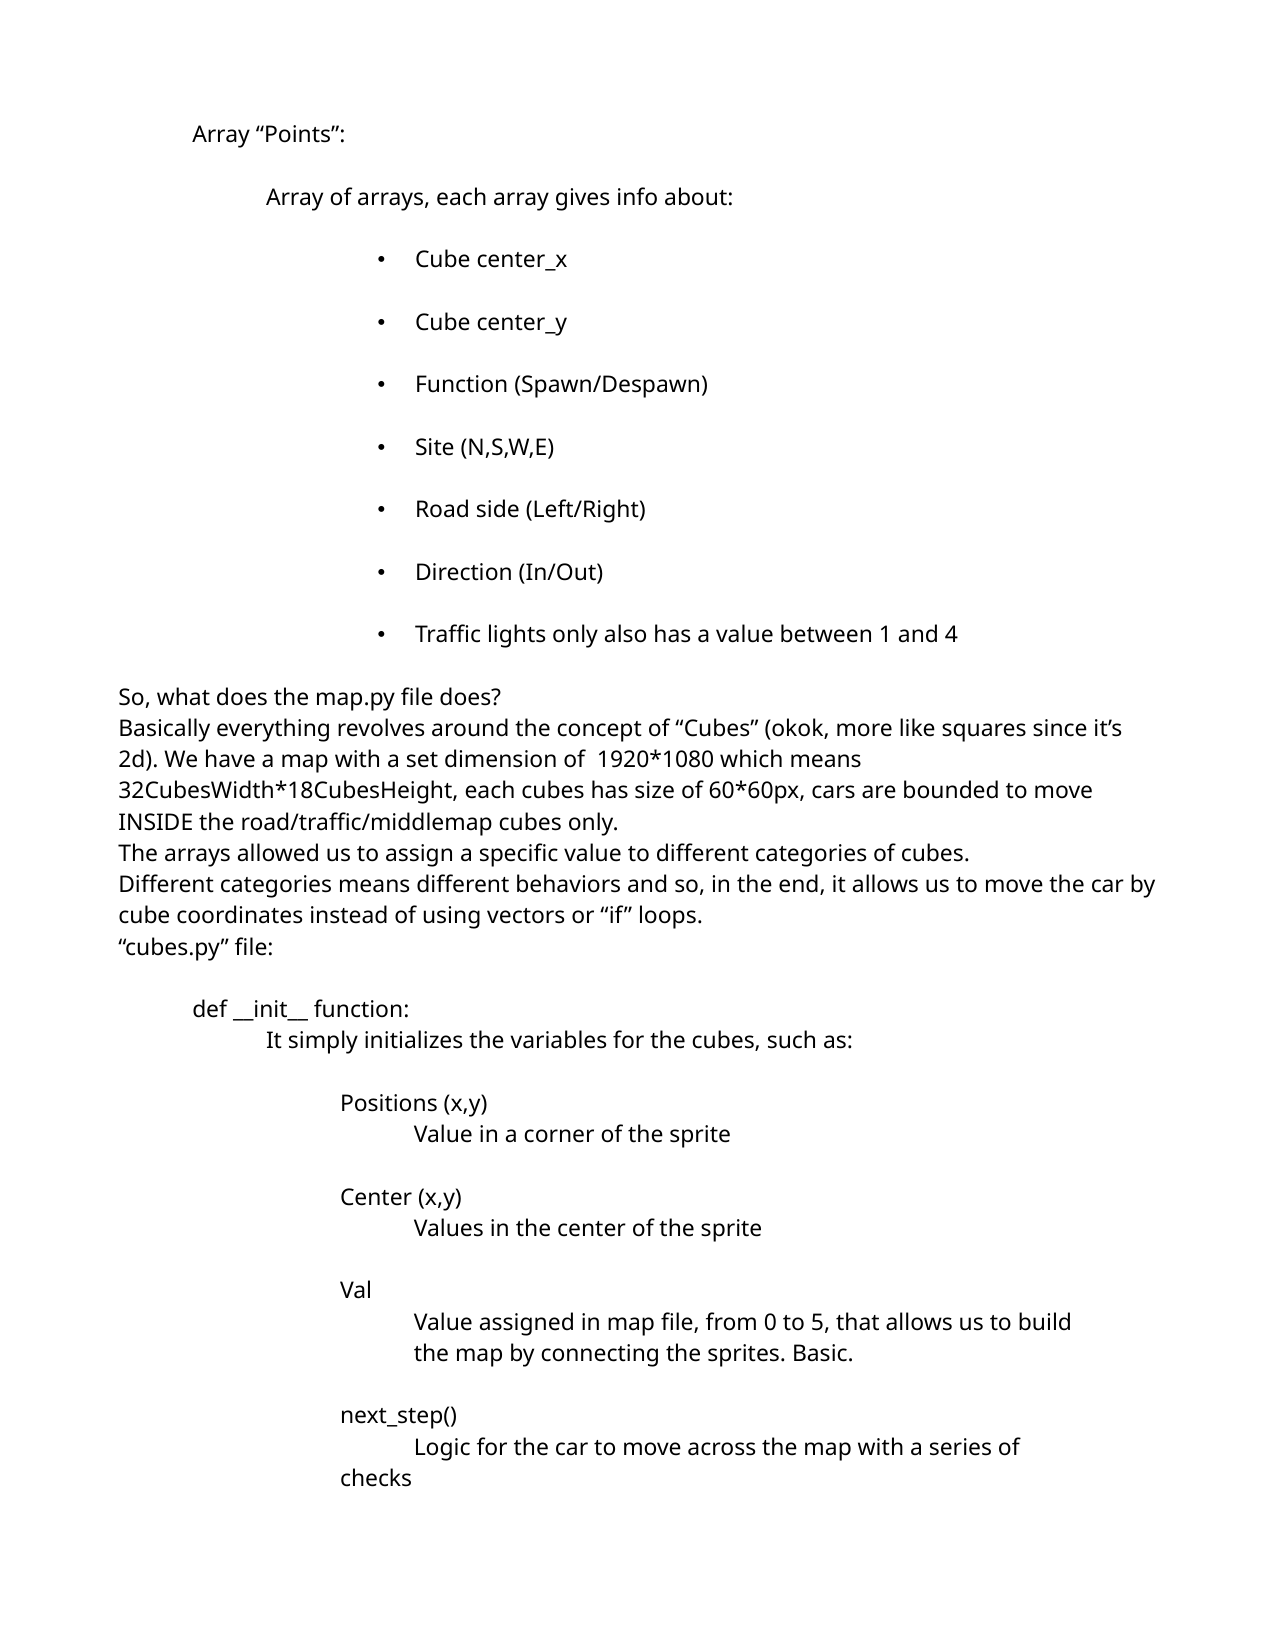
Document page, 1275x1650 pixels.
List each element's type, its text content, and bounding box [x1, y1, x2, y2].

text Positions (x,y) [118, 1087, 1157, 1118]
text Value in a corner of the sprite [118, 1118, 1157, 1149]
text Logic for the car to move across the map with a series of checks [118, 1431, 1157, 1493]
text “cubes.py” file: [118, 931, 1157, 962]
text Val [118, 1274, 1157, 1306]
list Cube center_x [377, 243, 1157, 274]
text So, what does the map.py file does? [118, 681, 1157, 712]
text Different categories means different behaviors and so, in the end, it allows us to move the car by cube coordinates instead of using vectors or “if” loops. [118, 868, 1157, 931]
text Array “Points”: [118, 118, 1157, 149]
text Center (x,y) [118, 1181, 1157, 1212]
text next_step() [118, 1399, 1157, 1431]
text Values in the center of the sprite [118, 1212, 1157, 1243]
text Array of arrays, each array gives info about: [118, 181, 1157, 212]
text def __init__ function: [118, 993, 1157, 1024]
list Function (Spawn/Despawn) [377, 368, 1157, 399]
list Road side (Left/Right) [377, 493, 1157, 524]
text The arrays allowed us to assign a specific value to different categories of cubes. [118, 837, 1157, 868]
text Basically everything revolves around the concept of “Cubes” (okok, more like squares since it’s 2d). We have a map with a set dimension of 1920*1080 which means 32CubesWidth*18CubesHeight, each cubes has size of 60*60px, cars are bounded to move INSIDE the road/traffic/middlemap cubes only. [118, 712, 1157, 837]
list Traffic lights only also has a value between 1 and 4 [377, 618, 1157, 649]
text Value assigned in map file, from 0 to 5, that allows us to build the map by connecting the sprites. Basic. [118, 1306, 1157, 1368]
list Site (N,S,W,E) [377, 431, 1157, 462]
text It simply initializes the variables for the cubes, such as: [118, 1024, 1157, 1056]
list Cube center_y [377, 306, 1157, 337]
list Direction (In/Out) [377, 556, 1157, 587]
